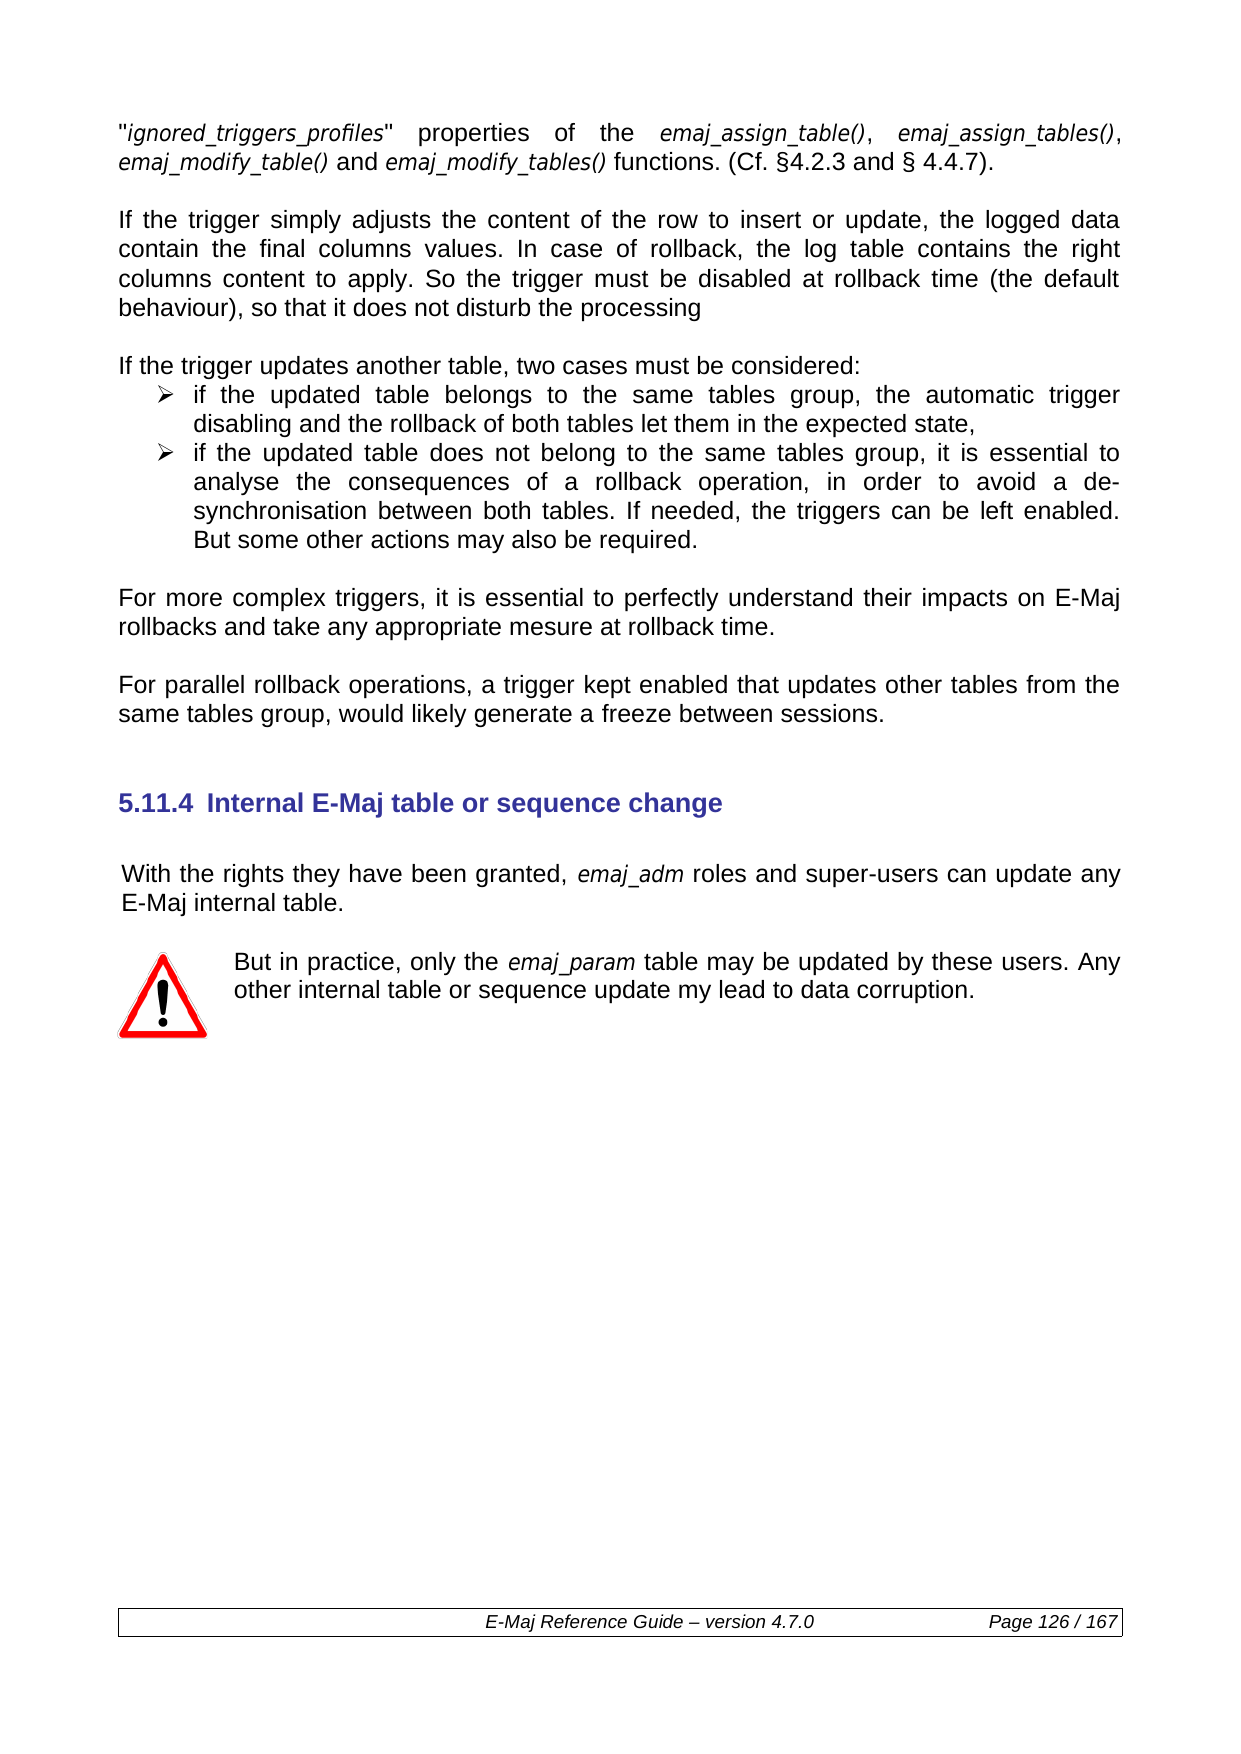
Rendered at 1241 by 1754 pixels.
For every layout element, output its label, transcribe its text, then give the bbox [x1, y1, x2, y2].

text With the rights they have been granted, emaj_adm roles and super-users can update any E-Maj internal table. [121, 859, 1122, 917]
subtitle Internal E-Maj table or sequence change [118, 787, 1122, 818]
text But in practice, only the emaj_param table may be updated by these users. Any other internal table or sequence update my lead to data corruption. [234, 946, 1122, 1004]
text "ignored_triggers_profiles" properties of the emaj_assign_table(), emaj_assign_tables(), emaj_modify_table() and emaj_modify_tables() functions. (Cf. §4.2.3 and § 4.4.7). [118, 118, 1122, 176]
picture [117, 952, 208, 1039]
text For parallel rollback operations, a trigger kept enabled that updates other tables from the same tables group, would likely generate a freeze between sessions. [118, 670, 1122, 728]
text For more complex triggers, it is essential to perfectly understand their impacts on E-Maj rollbacks and take any appropriate mesure at rollback time. [118, 583, 1122, 641]
list if the updated table belongs to the same tables group, the automatic trigger disabling and the rollback of both tables let them in the expected state, [156, 380, 1122, 438]
text If the trigger updates another table, two cases must be considered: [118, 351, 1122, 380]
text If the trigger simply adjusts the content of the row to insert or update, the logged data contain the final columns values. In case of rollback, the log table contains the right columns content to apply. So the trigger must be disabled at rollback time (the default behaviour), so that it does not disturb the processing [118, 205, 1122, 322]
list if the updated table does not belong to the same tables group, it is essential to analyse the consequences of a rollback operation, in order to avoid a de-synchronisation between both tables. If needed, the triggers can be left enabled. But some other actions may also be required. [156, 438, 1122, 554]
